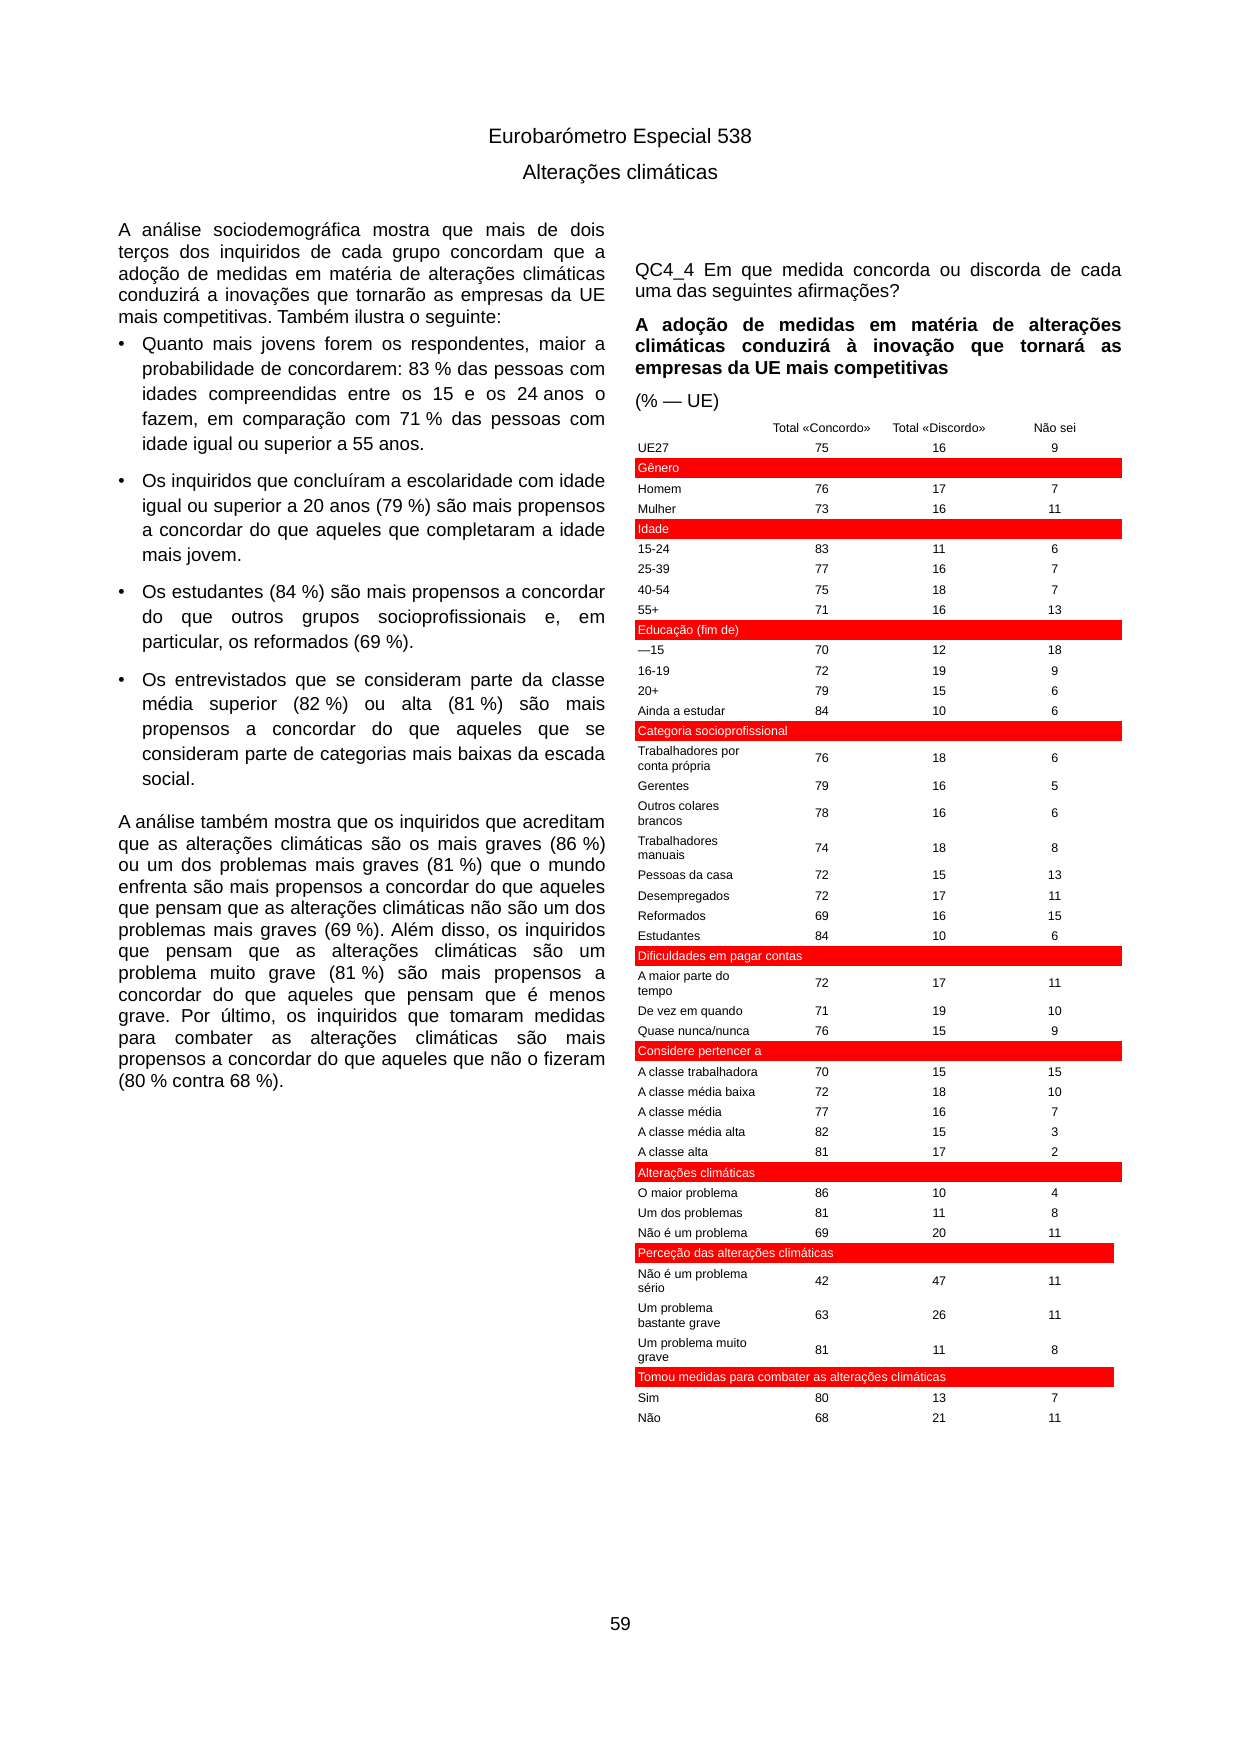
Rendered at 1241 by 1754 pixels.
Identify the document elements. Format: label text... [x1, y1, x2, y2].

table_cell 13 [878, 1387, 1000, 1407]
table_cell 72 [765, 660, 878, 680]
table_cell 82 [765, 1122, 878, 1142]
table_cell [1110, 905, 1122, 926]
table_cell [1110, 1183, 1122, 1203]
table_header Não sei [1000, 418, 1109, 438]
table_cell Alterações climáticas [635, 1162, 1122, 1182]
table_cell [1110, 680, 1122, 701]
table_cell A classe média [635, 1102, 765, 1122]
table_cell Não é um problema [635, 1223, 765, 1243]
table_header Total «Concordo» [765, 418, 878, 438]
table_cell 76 [765, 478, 878, 498]
table_cell [1110, 1223, 1122, 1243]
table_cell 20+ [635, 680, 765, 701]
text A análise também mostra que os inquiridos que acreditam que as alterações climáticas são os mais graves (86 %) ou um dos problemas mais graves (81 %) que o mundo enfrenta são mais propensos a concordar do que aqueles que pensam que as alterações climáticas não são um dos problemas mais graves (69 %). Além disso, os inquiridos que pensam que as alterações climáticas são um problema muito grave (81 %) são mais propensos a concordar do que aqueles que pensam que é menos grave. Por último, os inquiridos que tomaram medidas para combater as alterações climáticas são mais propensos a concordar do que aqueles que não o fizeram (80 % contra 68 %). [118, 811, 605, 1091]
table_cell 16 [878, 905, 1000, 926]
table_cell 11 [1000, 1263, 1109, 1298]
table_cell 11 [1000, 1298, 1109, 1332]
table_cell Quase nunca/nunca [635, 1021, 765, 1041]
table_cell De vez em quando [635, 1001, 765, 1021]
table_cell Sim [635, 1387, 765, 1407]
table_cell 15 [1000, 905, 1109, 926]
table_cell 11 [1000, 966, 1109, 1001]
table_cell 63 [765, 1298, 878, 1332]
table_cell 9 [1000, 438, 1109, 458]
table_cell Tomou medidas para combater as alterações climáticas [635, 1367, 1114, 1387]
table_cell A classe alta [635, 1142, 765, 1162]
table_cell 76 [765, 741, 878, 776]
table_cell 13 [1000, 865, 1109, 885]
table_cell [1110, 1061, 1122, 1081]
table_cell 16 [878, 438, 1000, 458]
table_cell 3 [1000, 1122, 1109, 1142]
table_cell [1110, 830, 1122, 865]
table_cell 11 [878, 1333, 1000, 1367]
table_cell 18 [878, 1081, 1000, 1102]
table_cell 77 [765, 1102, 878, 1122]
table_cell 71 [765, 600, 878, 620]
table_cell 5 [1000, 776, 1109, 796]
table_cell 81 [765, 1333, 878, 1367]
table_cell 26 [878, 1298, 1000, 1332]
table_cell [1110, 1081, 1122, 1102]
table_cell [1110, 579, 1122, 599]
table_cell [1110, 865, 1122, 885]
table_cell [1110, 1408, 1122, 1428]
table_cell Reformados [635, 905, 765, 926]
table_cell Trabalhadores manuais [635, 830, 765, 865]
table_cell 11 [1000, 885, 1109, 905]
table_cell Categoria socioprofissional [635, 721, 1122, 741]
table_cell 9 [1000, 1021, 1109, 1041]
table_cell Perceção das alterações climáticas [635, 1243, 1114, 1263]
table_cell [1110, 1021, 1122, 1041]
table_cell 16 [878, 796, 1000, 830]
table_cell [1110, 478, 1122, 498]
table_cell 70 [765, 640, 878, 660]
list Quanto mais jovens forem os respondentes, maior a probabilidade de concordarem: 83 % das pessoas com idades compreendidas entre os 15 e os 24 anos o fazem, em comparação com 71 % das pessoas com idade igual ou superior a 55 anos. [118, 333, 605, 454]
table_cell [1110, 741, 1122, 776]
table_cell [1110, 796, 1122, 830]
table_cell 10 [878, 926, 1000, 946]
table_cell 15 [878, 865, 1000, 885]
table_cell Gênero [635, 458, 1122, 478]
table_cell Um problema muito grave [635, 1333, 765, 1367]
table_cell Trabalhadores por conta própria [635, 741, 765, 776]
table_cell 40-54 [635, 579, 765, 599]
table_cell 11 [1000, 1223, 1109, 1243]
table_cell 69 [765, 1223, 878, 1243]
table_cell O maior problema [635, 1183, 765, 1203]
table_cell Considere pertencer a [635, 1041, 1122, 1061]
table_cell 11 [1000, 1408, 1109, 1428]
table_cell [1114, 1243, 1122, 1263]
list Os estudantes (84 %) são mais propensos a concordar do que outros grupos socioprofissionais e, em particular, os reformados (69 %). [118, 581, 605, 653]
table_cell Idade [635, 519, 1122, 539]
table_cell 20 [878, 1223, 1000, 1243]
text A adoção de medidas em matéria de alterações climáticas conduzirá à inovação que tornará as empresas da UE mais competitivas [635, 314, 1122, 378]
table_cell 75 [765, 438, 878, 458]
table_cell Um problema bastante grave [635, 1298, 765, 1332]
table_cell 10 [878, 701, 1000, 721]
table_cell [1110, 640, 1122, 660]
table_cell [1110, 1122, 1122, 1142]
table_cell 84 [765, 701, 878, 721]
table_cell 25-39 [635, 559, 765, 579]
table_cell 15 [878, 1021, 1000, 1041]
table_cell [1110, 885, 1122, 905]
table_cell 21 [878, 1408, 1000, 1428]
table_cell 74 [765, 830, 878, 865]
table_cell 7 [1000, 478, 1109, 498]
table_cell [1110, 1102, 1122, 1122]
table_cell 72 [765, 966, 878, 1001]
table_cell 18 [1000, 640, 1109, 660]
table_cell 70 [765, 1061, 878, 1081]
table_cell 17 [878, 966, 1000, 1001]
table_cell Não [635, 1408, 765, 1428]
table_cell Não é um problema sério [635, 1263, 765, 1298]
table_cell 6 [1000, 539, 1109, 559]
table_cell 2 [1000, 1142, 1109, 1162]
table_cell 16 [878, 1102, 1000, 1122]
table_cell 10 [1000, 1001, 1109, 1021]
table_cell [1114, 1367, 1122, 1387]
table_cell [1110, 1001, 1122, 1021]
table_cell 78 [765, 796, 878, 830]
text QC4_4 Em que medida concorda ou discorda de cada uma das seguintes afirmações? [635, 259, 1122, 302]
table_cell 72 [765, 1081, 878, 1102]
table_cell [1110, 660, 1122, 680]
text (% — UE) [635, 390, 1122, 412]
table_cell 18 [878, 579, 1000, 599]
table_cell 71 [765, 1001, 878, 1021]
table_cell 11 [1000, 499, 1109, 519]
table_cell 84 [765, 926, 878, 946]
table_cell A classe média baixa [635, 1081, 765, 1102]
table_cell 80 [765, 1387, 878, 1407]
table_cell [1110, 701, 1122, 721]
table_cell Mulher [635, 499, 765, 519]
table_cell 76 [765, 1021, 878, 1041]
table_cell [1110, 926, 1122, 946]
table_cell [1110, 438, 1122, 458]
table_cell [1110, 559, 1122, 579]
table_cell [1110, 600, 1122, 620]
table_cell Homem [635, 478, 765, 498]
table_cell 16-19 [635, 660, 765, 680]
table_cell [1110, 1333, 1122, 1367]
table_cell [1110, 1263, 1122, 1298]
table_cell 16 [878, 499, 1000, 519]
table_cell 10 [878, 1183, 1000, 1203]
table_header [635, 418, 765, 438]
table_cell 15 [1000, 1061, 1109, 1081]
table_cell 4 [1000, 1183, 1109, 1203]
table_cell 6 [1000, 701, 1109, 721]
list Os entrevistados que se consideram parte da classe média superior (82 %) ou alta (81 %) são mais propensos a concordar do que aqueles que se consideram parte de categorias mais baixas da escada social. [118, 668, 605, 789]
table_cell A classe média alta [635, 1122, 765, 1142]
table_cell —15 [635, 640, 765, 660]
table_cell 16 [878, 600, 1000, 620]
table_cell Estudantes [635, 926, 765, 946]
table_cell Educação (fim de) [635, 620, 1122, 640]
table_cell [1110, 966, 1122, 1001]
table_cell 69 [765, 905, 878, 926]
list Os inquiridos que concluíram a escolaridade com idade igual ou superior a 20 anos (79 %) são mais propensos a concordar do que aqueles que completaram a idade mais jovem. [118, 469, 605, 566]
table_cell A classe trabalhadora [635, 1061, 765, 1081]
table_cell A maior parte do tempo [635, 966, 765, 1001]
table_cell 17 [878, 1142, 1000, 1162]
table_cell 16 [878, 559, 1000, 579]
table_cell [1110, 539, 1122, 559]
table_cell [1110, 499, 1122, 519]
table_cell [1110, 1298, 1122, 1332]
table_cell 42 [765, 1263, 878, 1298]
table_cell Dificuldades em pagar contas [635, 946, 1122, 966]
table_cell 81 [765, 1203, 878, 1223]
table_cell [1110, 1203, 1122, 1223]
table_cell 10 [1000, 1081, 1109, 1102]
table_cell 17 [878, 885, 1000, 905]
table_cell Ainda a estudar [635, 701, 765, 721]
table_cell 13 [1000, 600, 1109, 620]
table_cell Um dos problemas [635, 1203, 765, 1223]
table_cell 19 [878, 1001, 1000, 1021]
table_cell 79 [765, 776, 878, 796]
table_cell 6 [1000, 680, 1109, 701]
table_cell 83 [765, 539, 878, 559]
table_cell 68 [765, 1408, 878, 1428]
table_cell [1110, 1387, 1122, 1407]
table_cell 17 [878, 478, 1000, 498]
table_cell [1110, 1142, 1122, 1162]
table_cell 47 [878, 1263, 1000, 1298]
table_cell [1110, 776, 1122, 796]
table_cell 7 [1000, 579, 1109, 599]
table_cell 86 [765, 1183, 878, 1203]
table_cell Desempregados [635, 885, 765, 905]
table_cell 75 [765, 579, 878, 599]
table_cell 12 [878, 640, 1000, 660]
table_cell 8 [1000, 1333, 1109, 1367]
table_cell 73 [765, 499, 878, 519]
text A análise sociodemográfica mostra que mais de dois terços dos inquiridos de cada grupo concordam que a adoção de medidas em matéria de alterações climáticas conduzirá a inovações que tornarão as empresas da UE mais competitivas. Também ilustra o seguinte: [118, 219, 605, 327]
table_cell 15-24 [635, 539, 765, 559]
table_cell 55+ [635, 600, 765, 620]
table_cell Outros colares brancos [635, 796, 765, 830]
table_cell 7 [1000, 559, 1109, 579]
table_cell 81 [765, 1142, 878, 1162]
table_cell 8 [1000, 830, 1109, 865]
table_cell 11 [878, 539, 1000, 559]
table_cell Pessoas da casa [635, 865, 765, 885]
table_cell 6 [1000, 796, 1109, 830]
table_cell 72 [765, 865, 878, 885]
table_cell 18 [878, 830, 1000, 865]
table_cell 16 [878, 776, 1000, 796]
table_cell 15 [878, 680, 1000, 701]
table_cell 6 [1000, 926, 1109, 946]
table_cell 9 [1000, 660, 1109, 680]
table_cell 15 [878, 1061, 1000, 1081]
table_cell 77 [765, 559, 878, 579]
table_cell 7 [1000, 1102, 1109, 1122]
table_header [1110, 418, 1122, 438]
table_cell Gerentes [635, 776, 765, 796]
table_cell 72 [765, 885, 878, 905]
table_cell 15 [878, 1122, 1000, 1142]
table_cell 7 [1000, 1387, 1109, 1407]
table_cell 18 [878, 741, 1000, 776]
table_header Total «Discordo» [878, 418, 1000, 438]
table_cell 6 [1000, 741, 1109, 776]
table_cell 79 [765, 680, 878, 701]
table_cell 8 [1000, 1203, 1109, 1223]
table_cell UE27 [635, 438, 765, 458]
table_cell 11 [878, 1203, 1000, 1223]
table_cell 19 [878, 660, 1000, 680]
